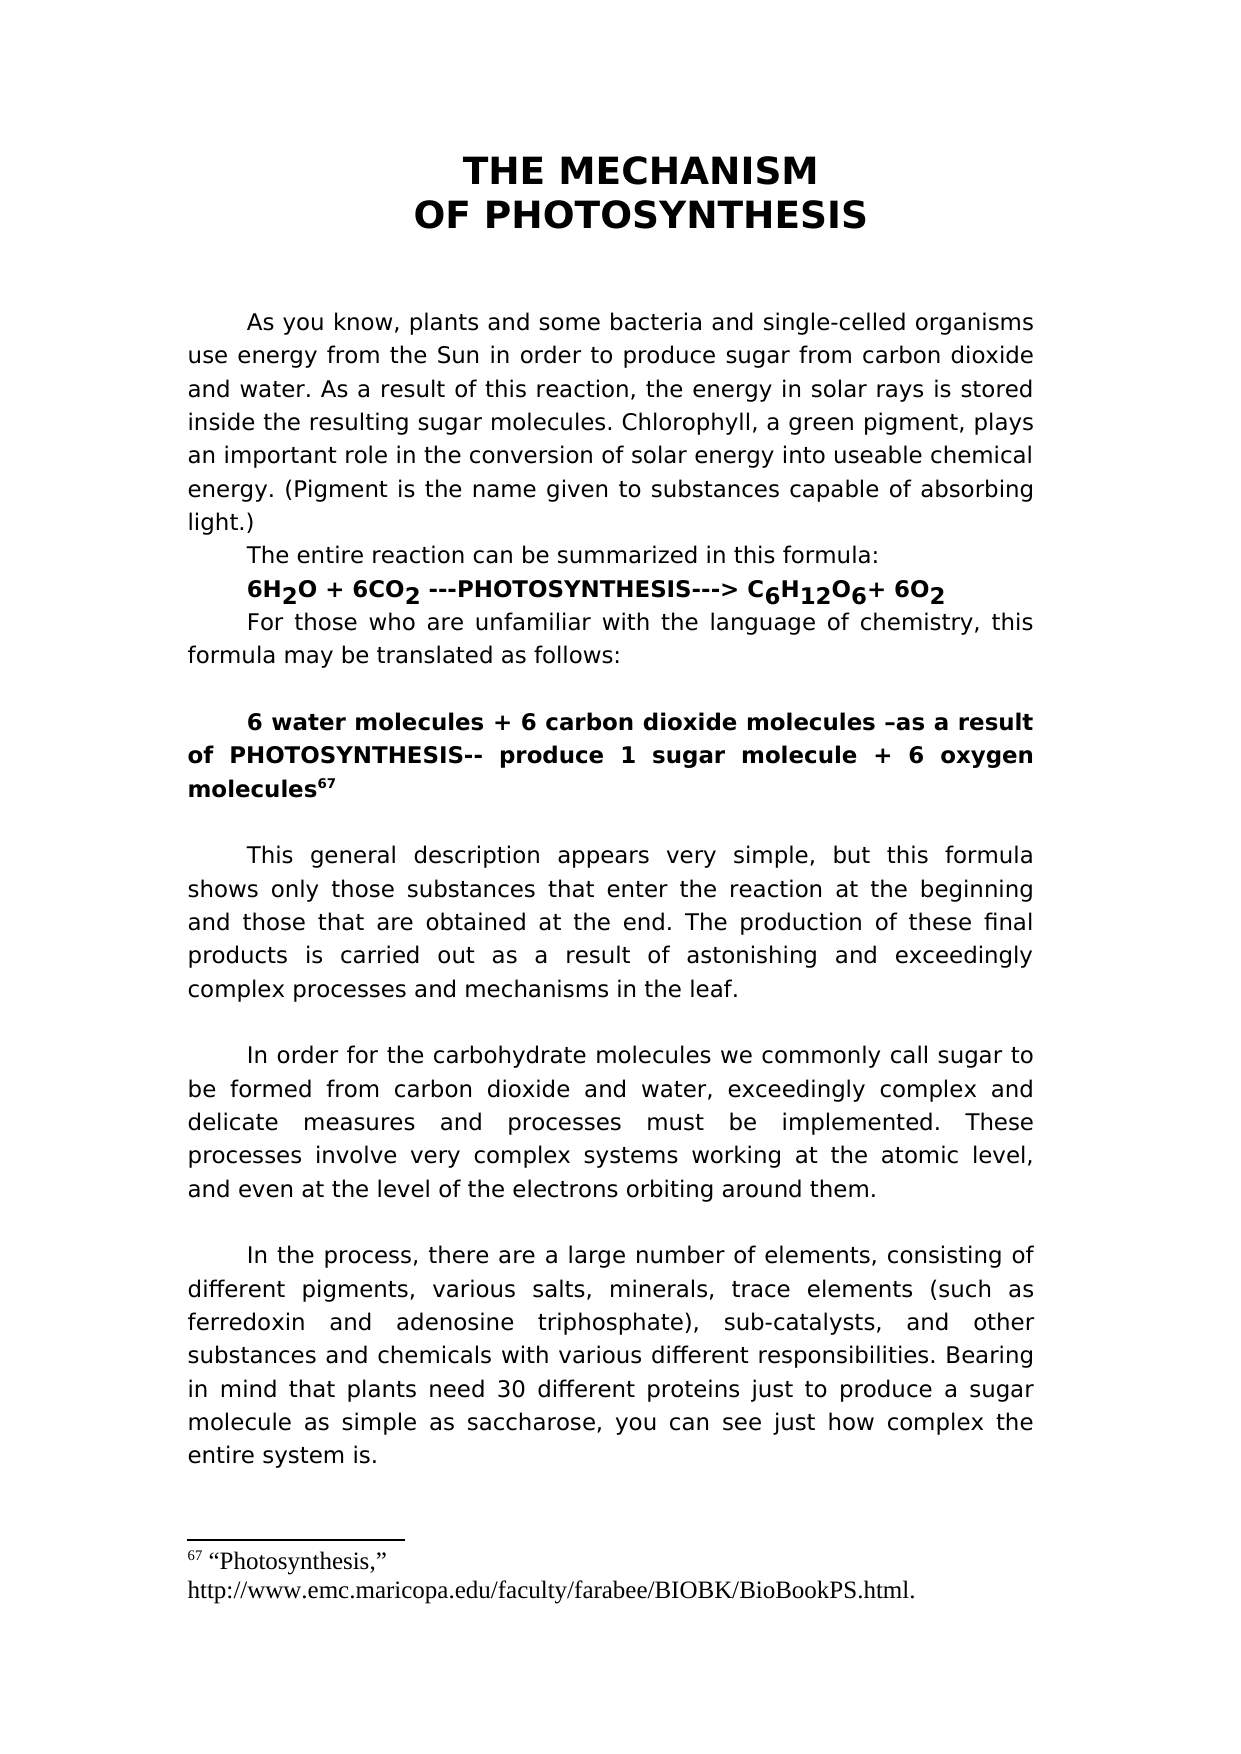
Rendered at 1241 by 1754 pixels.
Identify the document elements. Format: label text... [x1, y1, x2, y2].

text “Photosynthesis,” http://www.emc.maricopa.edu/faculty/farabee/BIOBK/BioBookPS.html. [187, 1546, 1053, 1604]
text As you know, plants and some bacteria and single-celled organisms use energy from the Sun in order to produce sugar from carbon dioxide and water. As a result of this reaction, the energy in solar rays is stored inside the resulting sugar molecules. Chlorophyll, a green pigment, plays an important role in the conversion of solar energy into useable chemical energy. (Pigment is the name given to substances capable of absorbing light.) [187, 304, 1035, 537]
text OF PHOTOSYNTHESIS [187, 194, 1035, 237]
text In order for the carbohydrate molecules we commonly call sugar to be formed from carbon dioxide and water, exceedingly complex and delicate measures and processes must be implemented. These processes involve very complex systems working at the atomic level, and even at the level of the electrons orbiting around them. [187, 1037, 1035, 1204]
text In the process, there are a large number of elements, consisting of different pigments, various salts, minerals, trace elements (such as ferredoxin and adenosine triphosphate), sub-catalysts, and other substances and chemicals with various different responsibilities. Bearing in mind that plants need 30 different proteins just to produce a sugar molecule as simple as saccharose, you can see just how complex the entire system is. [187, 1237, 1035, 1471]
text THE MECHANISM [187, 150, 1035, 194]
text This general description appears very simple, but this formula shows only those substances that enter the reaction at the beginning and those that are obtained at the end. The production of these final products is carried out as a result of astonishing and exceedingly complex processes and mechanisms in the leaf. [187, 837, 1035, 1004]
text 6 water molecules + 6 carbon dioxide molecules –as a result of PHOTOSYNTHESIS-- produce 1 sugar molecule + 6 oxygen molecules [187, 704, 1035, 804]
text The entire reaction can be summarized in this formula: [187, 537, 1035, 571]
text For those who are unfamiliar with the language of chemistry, this formula may be translated as follows: [187, 604, 1035, 671]
text 6H2O + 6CO2 ---PHOTOSYNTHESIS---> C6H12O6+ 6O2 [187, 571, 1035, 604]
